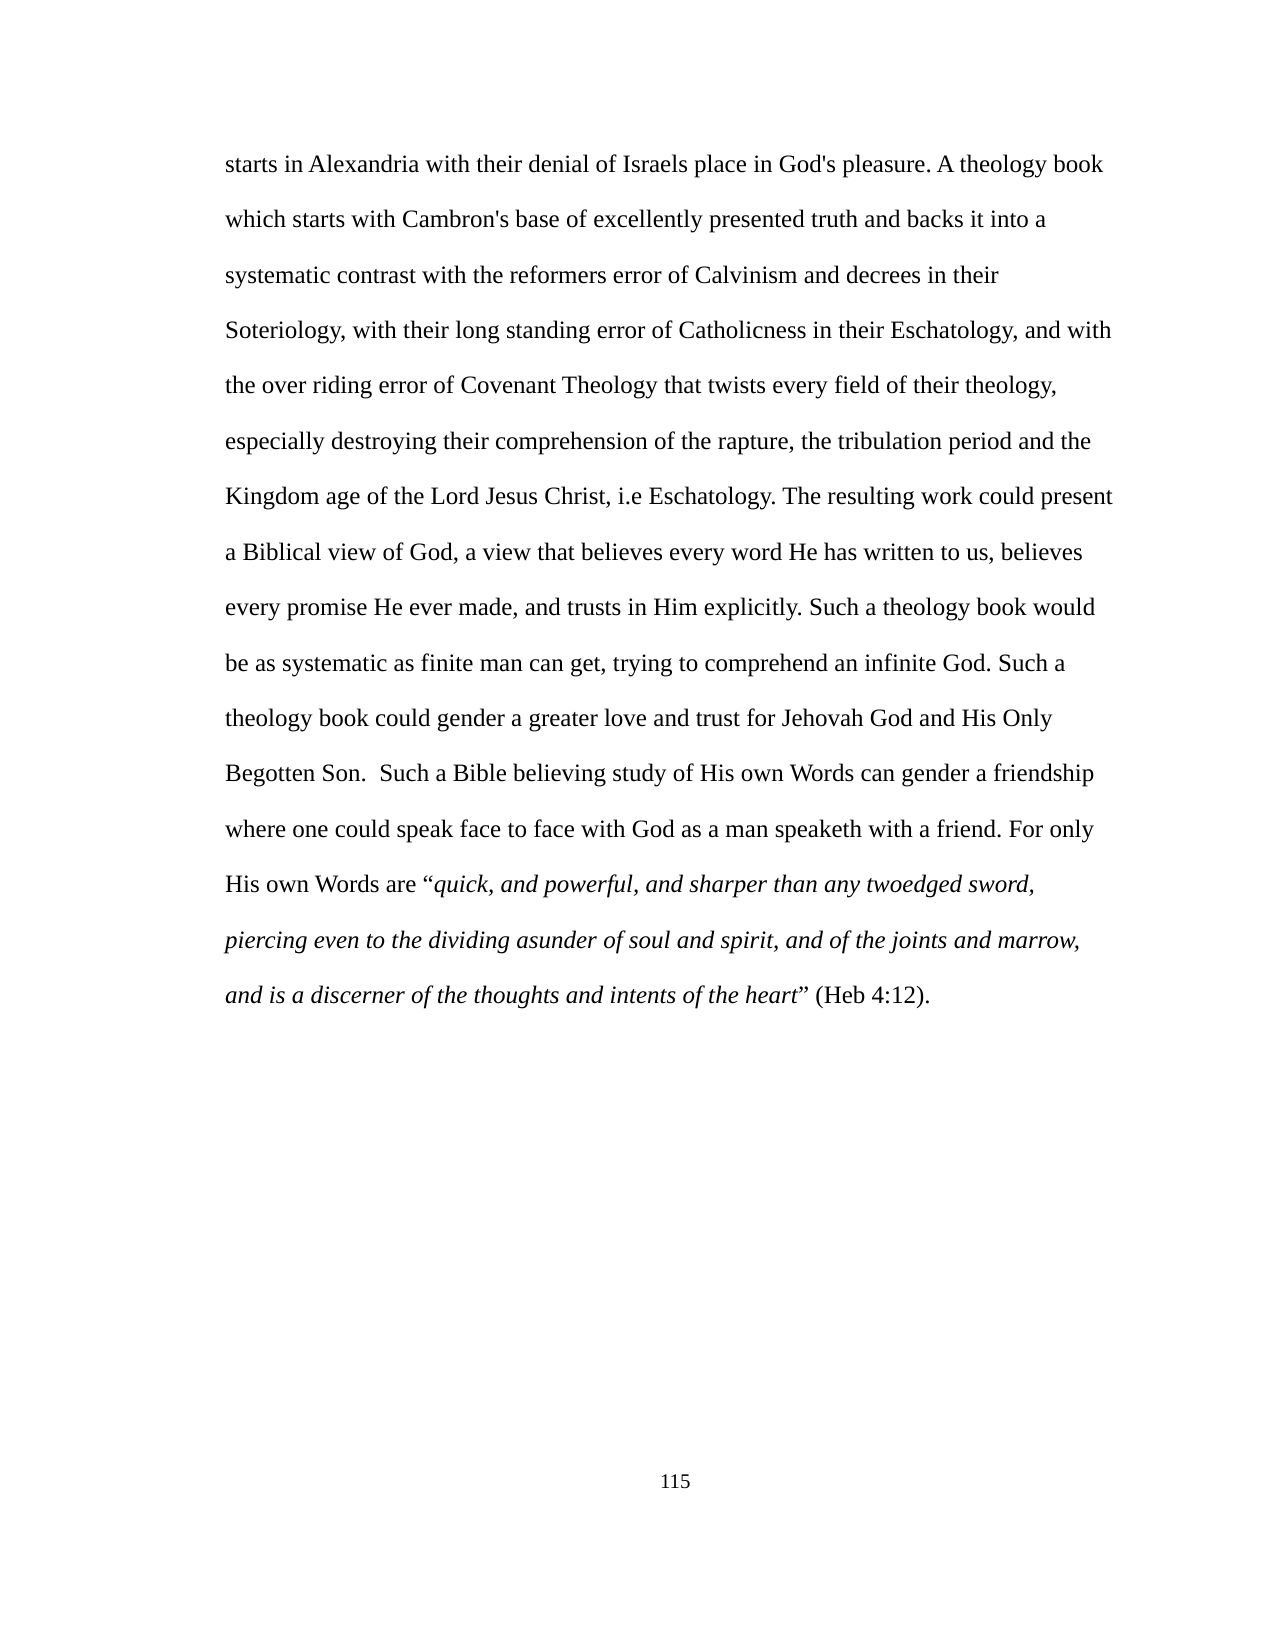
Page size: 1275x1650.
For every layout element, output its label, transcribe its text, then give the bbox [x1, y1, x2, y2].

text starts in Alexandria with their denial of Israels place in God's pleasure. A theology book which starts with Cambron's base of excellently presented truth and backs it into a systematic contrast with the reformers error of Calvinism and decrees in their Soteriology, with their long standing error of Catholicness in their Eschatology, and with the over riding error of Covenant Theology that twists every field of their theology, especially destroying their comprehension of the rapture, the tribulation period and the Kingdom age of the Lord Jesus Christ, i.e Eschatology. The resulting work could present a Biblical view of God, a view that believes every word He has written to us, believes every promise He ever made, and trusts in Him explicitly. Such a theology book would be as systematic as finite man can get, trying to comprehend an infinite God. Such a theology book could gender a greater love and trust for Jehovah God and His Only Begotten Son. Such a Bible believing study of His own Words can gender a friendship where one could speak face to face with God as a man speaketh with a friend. For only His own Words are “quick, and powerful, and sharper than any twoedged sword, piercing even to the dividing asunder of soul and spirit, and of the joints and marrow, and is a discerner of the thoughts and intents of the heart” (Heb 4:12). [225, 150, 1125, 1009]
